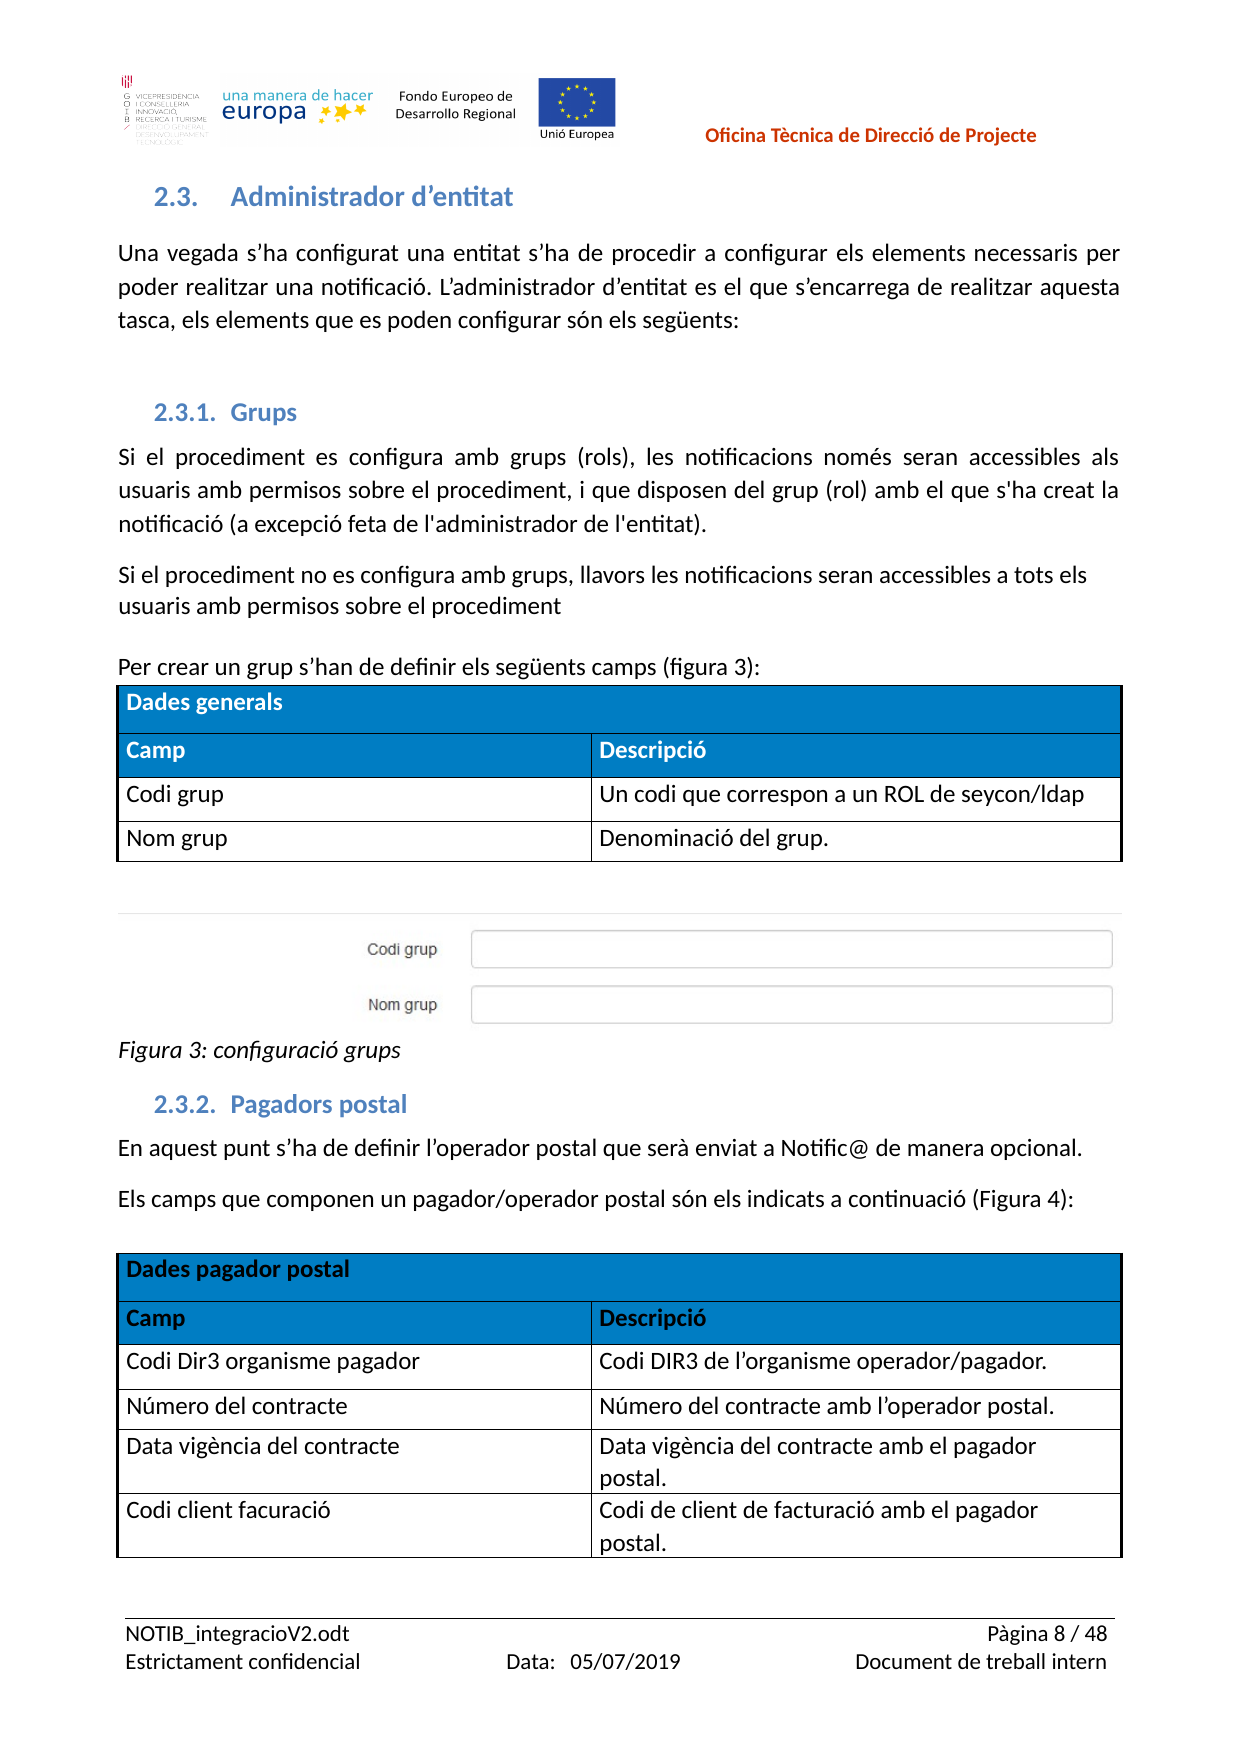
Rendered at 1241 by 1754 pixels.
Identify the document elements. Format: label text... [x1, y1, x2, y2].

picture [219, 73, 621, 147]
picture [118, 913, 1122, 1034]
table_cell Camp [119, 734, 591, 777]
text Figura 3: configuració grups [118, 1034, 1122, 1064]
table_cell Descripció [592, 734, 1120, 777]
subtitle Administrador d’entitat [153, 178, 1122, 213]
text Si el procediment no es configura amb grups, llavors les notificacions seran accessibles a tots els usuaris amb permisos sobre el procediment [118, 559, 1122, 621]
table_header Dades pagador postal [119, 1254, 591, 1301]
table_cell Codi de client de facturació amb el pagador postal. [592, 1494, 1120, 1557]
picture [118, 73, 213, 147]
table_header [591, 1254, 1120, 1301]
text En aquest punt s’ha de definir l’operador postal que serà enviat a Notific@ de manera opcional. [118, 1132, 1121, 1163]
table_cell Descripció [592, 1302, 1120, 1344]
table_cell Denominació del grup. [592, 822, 1120, 861]
table_cell Codi Dir3 organisme pagador [119, 1345, 591, 1389]
table_cell Número del contracte [119, 1390, 591, 1429]
table_cell Codi DIR3 de l’organisme operador/pagador. [592, 1345, 1120, 1389]
text Els camps que componen un pagador/operador postal són els indicats a continuació (Figura 4): [118, 1183, 1121, 1214]
table_cell Codi client facuració [119, 1494, 591, 1557]
table_cell Nom grup [119, 822, 591, 861]
table_header [591, 686, 1120, 733]
table_cell Data vigència del contracte [119, 1430, 591, 1493]
table_cell Número del contracte amb l’operador postal. [592, 1390, 1120, 1429]
table_cell Data vigència del contracte amb el pagador postal. [592, 1430, 1120, 1493]
table_cell Codi grup [119, 778, 591, 821]
table_header Dades generals [119, 686, 591, 733]
text Una vegada s’ha configurat una entitat s’ha de procedir a configurar els elements necessaris per poder realitzar una notificació. L’administrador d’entitat es el que s’encarrega de realitzar aquesta tasca, els elements que es poden configurar són els següents: [118, 237, 1121, 335]
subtitle Grups [153, 395, 1122, 428]
text Si el procediment es configura amb grups (rols), les notificacions només seran accessibles als usuaris amb permisos sobre el procediment, i que disposen del grup (rol) amb el que s'ha creat la notificació (a excepció feta de l'administrador de l'entitat). [118, 441, 1121, 539]
table_cell Camp [119, 1302, 591, 1344]
text Per crear un grup s’han de definir els següents camps (figura 3): [118, 651, 1121, 682]
table_cell Un codi que correspon a un ROL de seycon/ldap [592, 778, 1120, 821]
subtitle Pagadors postal [153, 1087, 1122, 1120]
